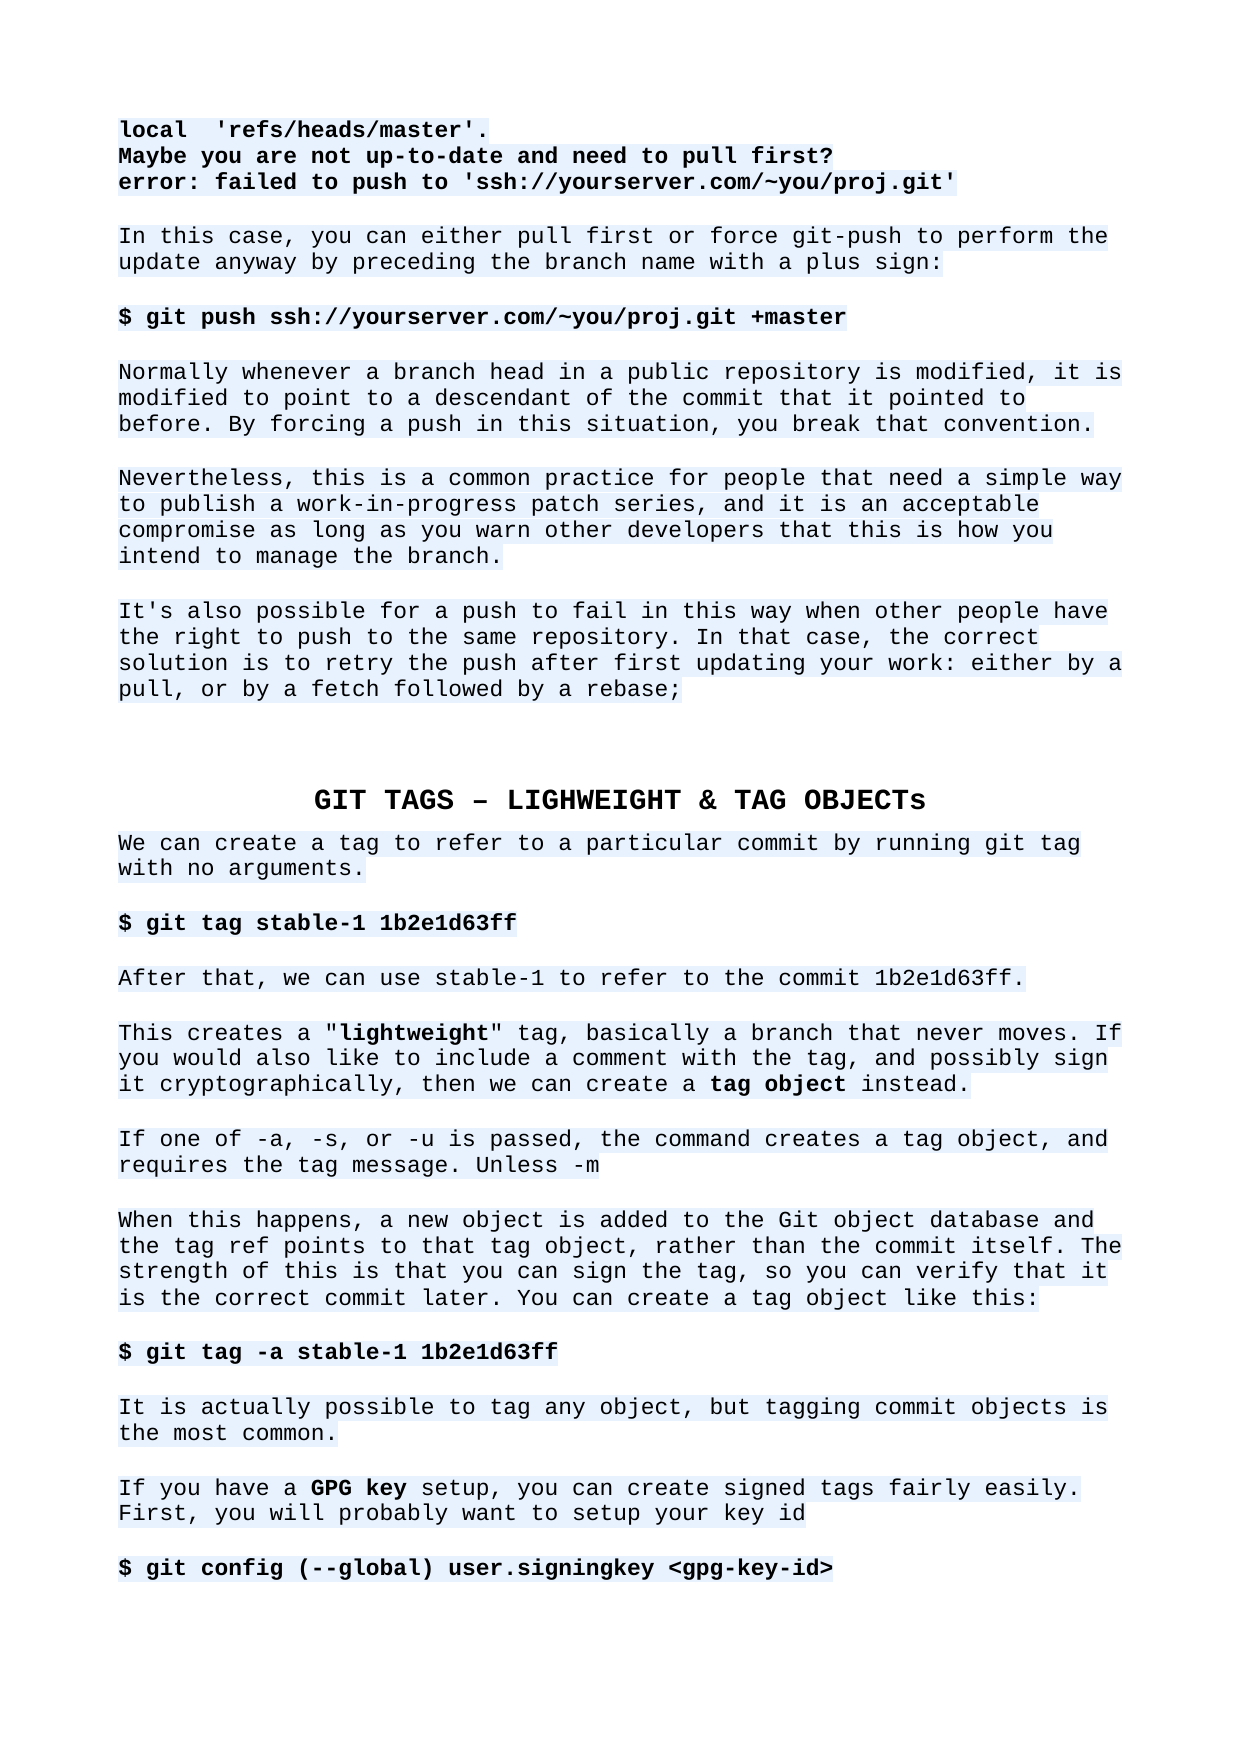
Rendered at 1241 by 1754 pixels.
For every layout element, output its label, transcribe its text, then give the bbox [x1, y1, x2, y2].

text If you have a GPG key setup, you can create signed tags fairly easily. First, you will probably want to setup your key id [118, 1476, 1122, 1528]
subtitle GIT TAGS – LIGHWEIGHT & TAG OBJECTs [118, 785, 1122, 818]
text Maybe you are not up-to-date and need to pull first? [118, 144, 1122, 170]
text In this case, you can either pull first or force git-push to perform the update anyway by preceding the branch name with a plus sign: [118, 225, 1122, 277]
text $ git tag -a stable-1 1b2e1d63ff [118, 1341, 1122, 1366]
text Normally whenever a branch head in a public repository is modified, it is modified to point to a descendant of the commit that it pointed to before. By forcing a push in this situation, you break that convention. [118, 360, 1122, 438]
text If one of -a, -s, or -u is passed, the command creates a tag object, and requires the tag message. Unless -m [118, 1127, 1122, 1179]
text It is actually possible to tag any object, but tagging commit objects is the most common. [118, 1395, 1122, 1447]
text After that, we can use stable-1 to refer to the commit 1b2e1d63ff. [118, 966, 1122, 992]
text local 'refs/heads/master'. [118, 118, 1122, 144]
text $ git push ssh://yourserver.com/~you/proj.git +master [118, 305, 1122, 331]
text error: failed to push to 'ssh://yourserver.com/~you/proj.git' [118, 170, 1122, 196]
text $ git config (--global) user.signingkey <gpg-key-id> [118, 1556, 1122, 1582]
text $ git tag stable-1 1b2e1d63ff [118, 911, 1122, 937]
text When this happens, a new object is added to the Git object database and the tag ref points to that tag object, rather than the commit itself. The strength of this is that you can sign the tag, so you can verify that it is the correct commit later. You can create a tag object like this: [118, 1208, 1122, 1312]
text We can create a tag to refer to a particular commit by running git tag with no arguments. [118, 831, 1122, 883]
text Nevertheless, this is a common practice for people that need a simple way to publish a work-in-progress patch series, and it is an acceptable compromise as long as you warn other developers that this is how you intend to manage the branch. [118, 467, 1122, 570]
text This creates a "lightweight" tag, basically a branch that never moves. If you would also like to include a comment with the tag, and possibly sign it cryptographically, then we can create a tag object instead. [118, 1021, 1122, 1099]
text It's also possible for a push to fail in this way when other people have the right to push to the same repository. In that case, the correct solution is to retry the push after first updating your work: either by a pull, or by a fetch followed by a rebase; [118, 599, 1122, 703]
